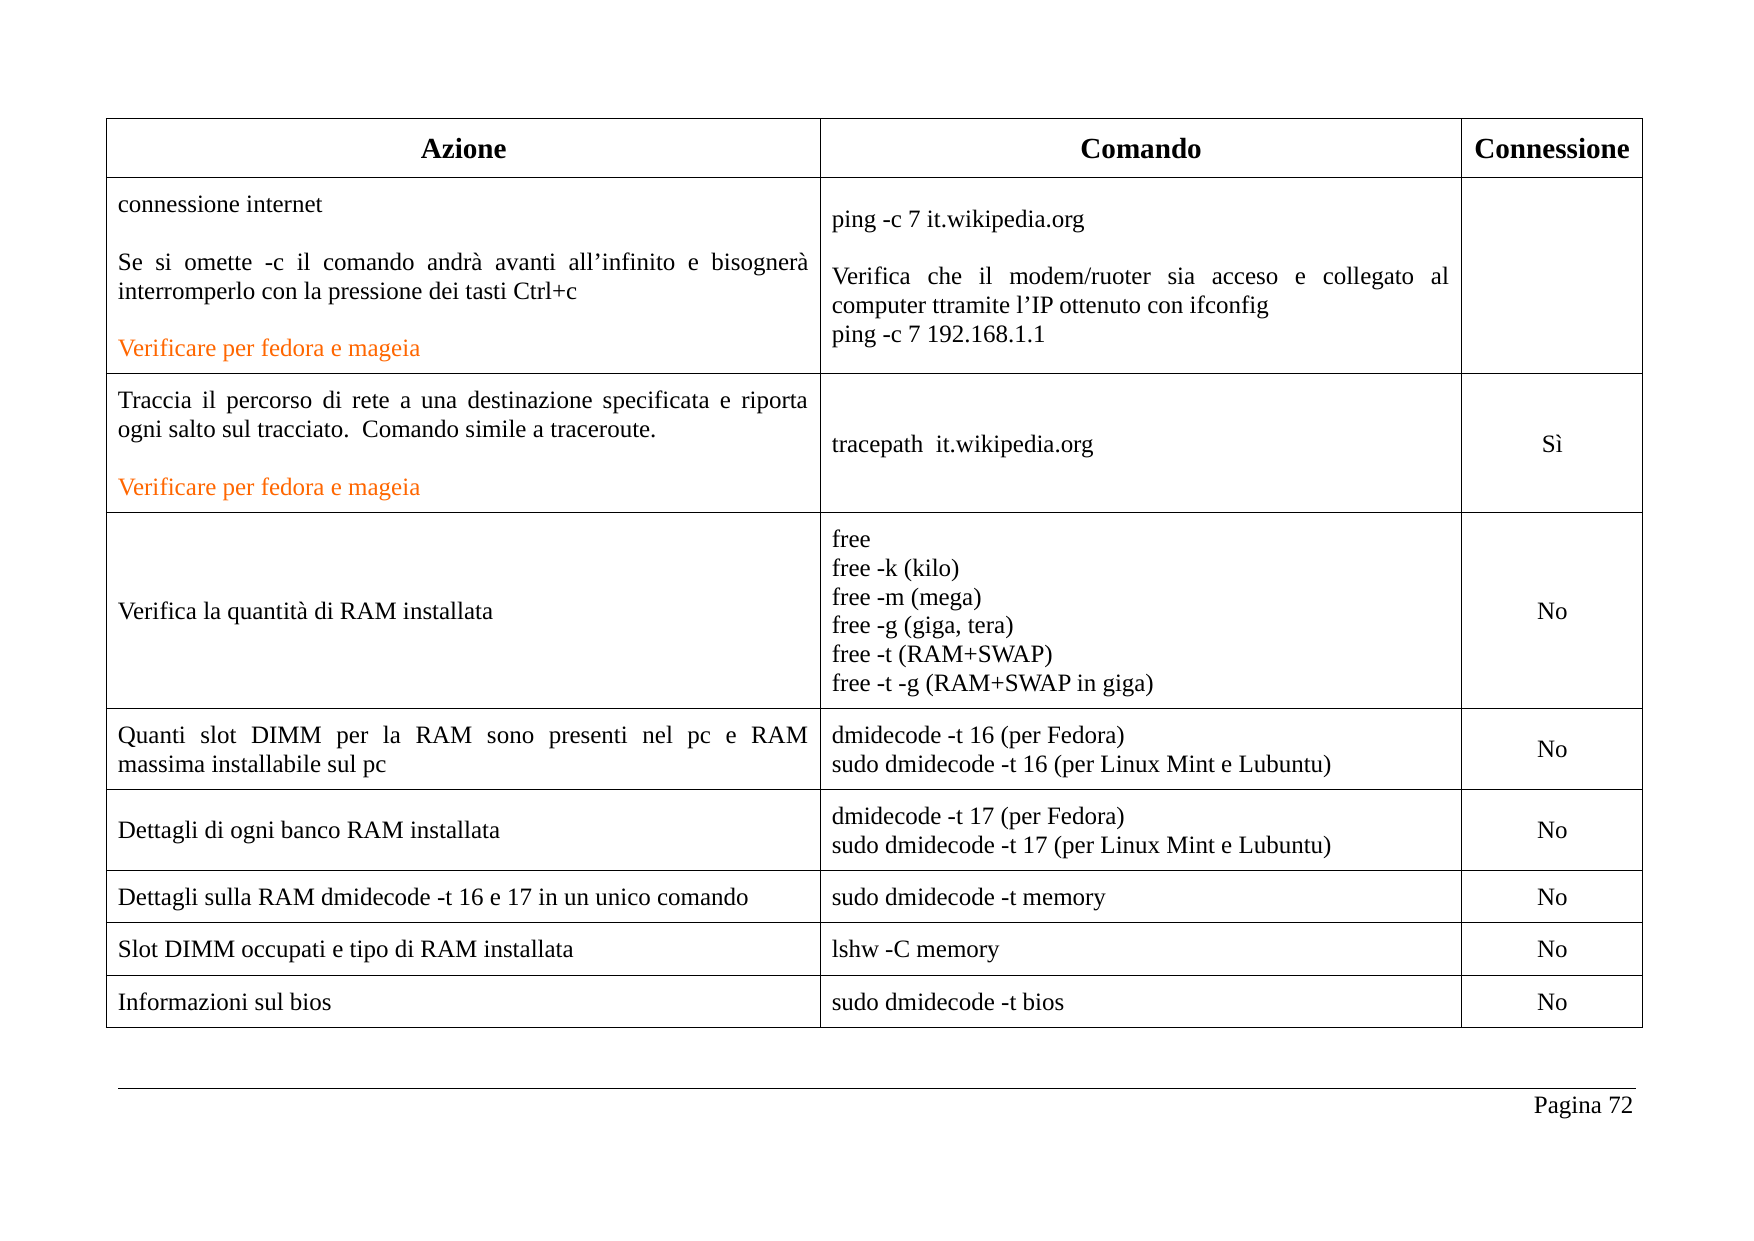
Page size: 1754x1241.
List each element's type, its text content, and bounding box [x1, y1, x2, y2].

table_header Connessione [1462, 119, 1642, 177]
table_cell Dettagli sulla RAM dmidecode -t 16 e 17 in un unico comando [107, 871, 820, 922]
table_cell free free -k (kilo) free -m (mega) free -g (giga, tera) free -t (RAM+SWAP) free -t -g (RAM+SWAP in giga) [821, 513, 1461, 708]
table_cell Traccia il percorso di rete a una destinazione specificata e riporta ogni salto sul tracciato. Comando simile a traceroute. Verificare per fedora e mageia [107, 374, 820, 512]
table_cell No [1462, 976, 1642, 1027]
table_cell sudo dmidecode -t bios [821, 976, 1461, 1027]
table_header Comando [821, 119, 1461, 177]
table_cell dmidecode -t 17 (per Fedora) sudo dmidecode -t 17 (per Linux Mint e Lubuntu) [821, 790, 1461, 870]
table_cell No [1462, 790, 1642, 870]
table_cell sudo dmidecode -t memory [821, 871, 1461, 922]
table_cell Slot DIMM occupati e tipo di RAM installata [107, 923, 820, 974]
table_cell ping -c 7 it.wikipedia.org Verifica che il modem/ruoter sia acceso e collegato al computer ttramite l’IP ottenuto con ifconfig ping -c 7 192.168.1.1 [821, 178, 1461, 373]
table_cell [1462, 178, 1642, 373]
table_cell Quanti slot DIMM per la RAM sono presenti nel pc e RAM massima installabile sul pc [107, 709, 820, 789]
table_cell No [1462, 923, 1642, 974]
table_cell tracepath it.wikipedia.org [821, 374, 1461, 512]
table_cell lshw -C memory [821, 923, 1461, 974]
table_cell connessione internet Se si omette -c il comando andrà avanti all’infinito e bisognerà interromperlo con la pressione dei tasti Ctrl+c Verificare per fedora e mageia [107, 178, 820, 373]
table_cell Dettagli di ogni banco RAM installata [107, 790, 820, 870]
table_header Azione [107, 119, 820, 177]
table_cell No [1462, 709, 1642, 789]
table_cell No [1462, 871, 1642, 922]
table_cell No [1462, 513, 1642, 708]
table_cell dmidecode -t 16 (per Fedora) sudo dmidecode -t 16 (per Linux Mint e Lubuntu) [821, 709, 1461, 789]
table_cell Informazioni sul bios [107, 976, 820, 1027]
table_cell Verifica la quantità di RAM installata [107, 513, 820, 708]
table_cell Sì [1462, 374, 1642, 512]
